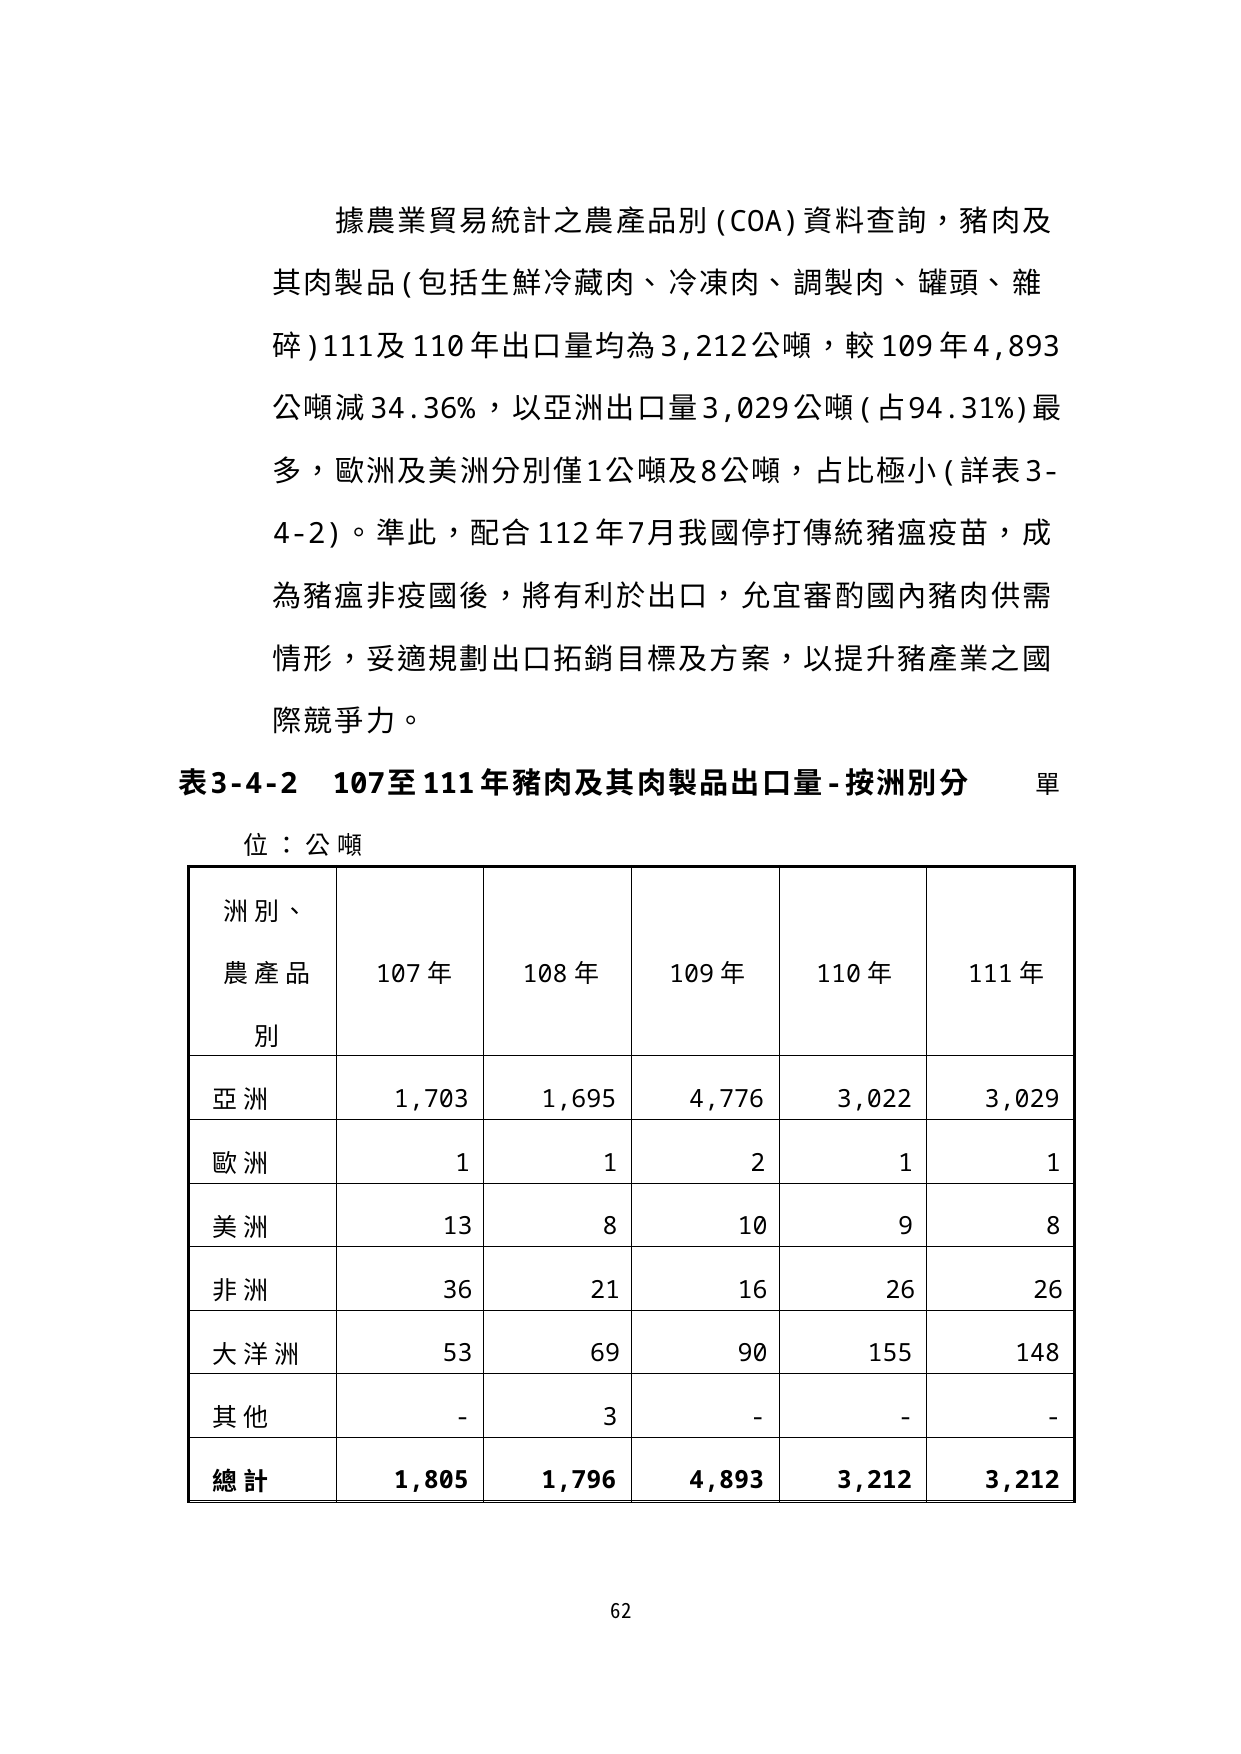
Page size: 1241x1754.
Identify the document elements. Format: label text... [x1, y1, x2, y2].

table_header 110年 [780, 868, 926, 1055]
table_header 109年 [632, 868, 779, 1055]
table_cell 2 [632, 1120, 779, 1182]
table_cell 3,212 [780, 1438, 926, 1500]
table_header 107年 [337, 868, 483, 1055]
table_cell 1 [484, 1120, 631, 1182]
table_cell - [780, 1374, 926, 1437]
table_cell 10 [632, 1184, 779, 1246]
table_cell 53 [337, 1311, 483, 1373]
text 表3-4-2 107至111年豬肉及其肉製品出口量-按洲別分 單位：公噸 [173, 740, 1063, 865]
table_cell 8 [927, 1184, 1073, 1246]
table_cell 3,022 [780, 1056, 926, 1119]
table_cell 13 [337, 1184, 483, 1246]
table_cell 9 [780, 1184, 926, 1246]
table_cell 3,212 [927, 1438, 1073, 1500]
table_cell 大洋洲 [190, 1311, 336, 1373]
table_cell - [632, 1374, 779, 1437]
table_cell 4,776 [632, 1056, 779, 1119]
table_header 108年 [484, 868, 631, 1055]
table_cell 總計 [190, 1438, 336, 1500]
table_cell 21 [484, 1247, 631, 1309]
table_cell 1,703 [337, 1056, 483, 1119]
table_cell 1,805 [337, 1438, 483, 1500]
table_cell 非洲 [190, 1247, 336, 1309]
table_cell 1 [927, 1120, 1073, 1182]
table_cell 155 [780, 1311, 926, 1373]
table_cell 其他 [190, 1374, 336, 1437]
table_cell 16 [632, 1247, 779, 1309]
table_cell 90 [632, 1311, 779, 1373]
table_cell 26 [780, 1247, 926, 1309]
table_header 洲別、農產品別 [190, 868, 336, 1055]
table_cell - [927, 1374, 1073, 1437]
text 據農業貿易統計之農產品別(COA)資料查詢，豬肉及其肉製品(包括生鮮冷藏肉、冷凍肉、調製肉、罐頭、雜碎)111及110年出口量均為3,212公噸，較109年4,893公噸減34.36%，以亞洲出口量3,029公噸(占94.31%)最多，歐洲及美洲分別僅1公噸及8公噸，占比極小(詳表3-4-2)。準此，配合112年7月我國停打傳統豬瘟疫苗，成為豬瘟非疫國後，將有利於出口，允宜審酌國內豬肉供需情形，妥適規劃出口拓銷目標及方案，以提升豬產業之國際競爭力。 [266, 177, 1063, 740]
table_cell 1 [337, 1120, 483, 1182]
table_cell 148 [927, 1311, 1073, 1373]
table_cell 69 [484, 1311, 631, 1373]
table_cell 1,695 [484, 1056, 631, 1119]
table_cell 4,893 [632, 1438, 779, 1500]
table_cell 3,029 [927, 1056, 1073, 1119]
table_cell 歐洲 [190, 1120, 336, 1182]
table_cell 3 [484, 1374, 631, 1437]
table_cell 1 [780, 1120, 926, 1182]
table_cell 美洲 [190, 1184, 336, 1246]
table_cell 36 [337, 1247, 483, 1309]
table_cell 8 [484, 1184, 631, 1246]
table_cell 1,796 [484, 1438, 631, 1500]
table_cell 亞洲 [190, 1056, 336, 1119]
table_cell - [337, 1374, 483, 1437]
table_header 111年 [927, 868, 1073, 1055]
table_cell 26 [927, 1247, 1073, 1309]
